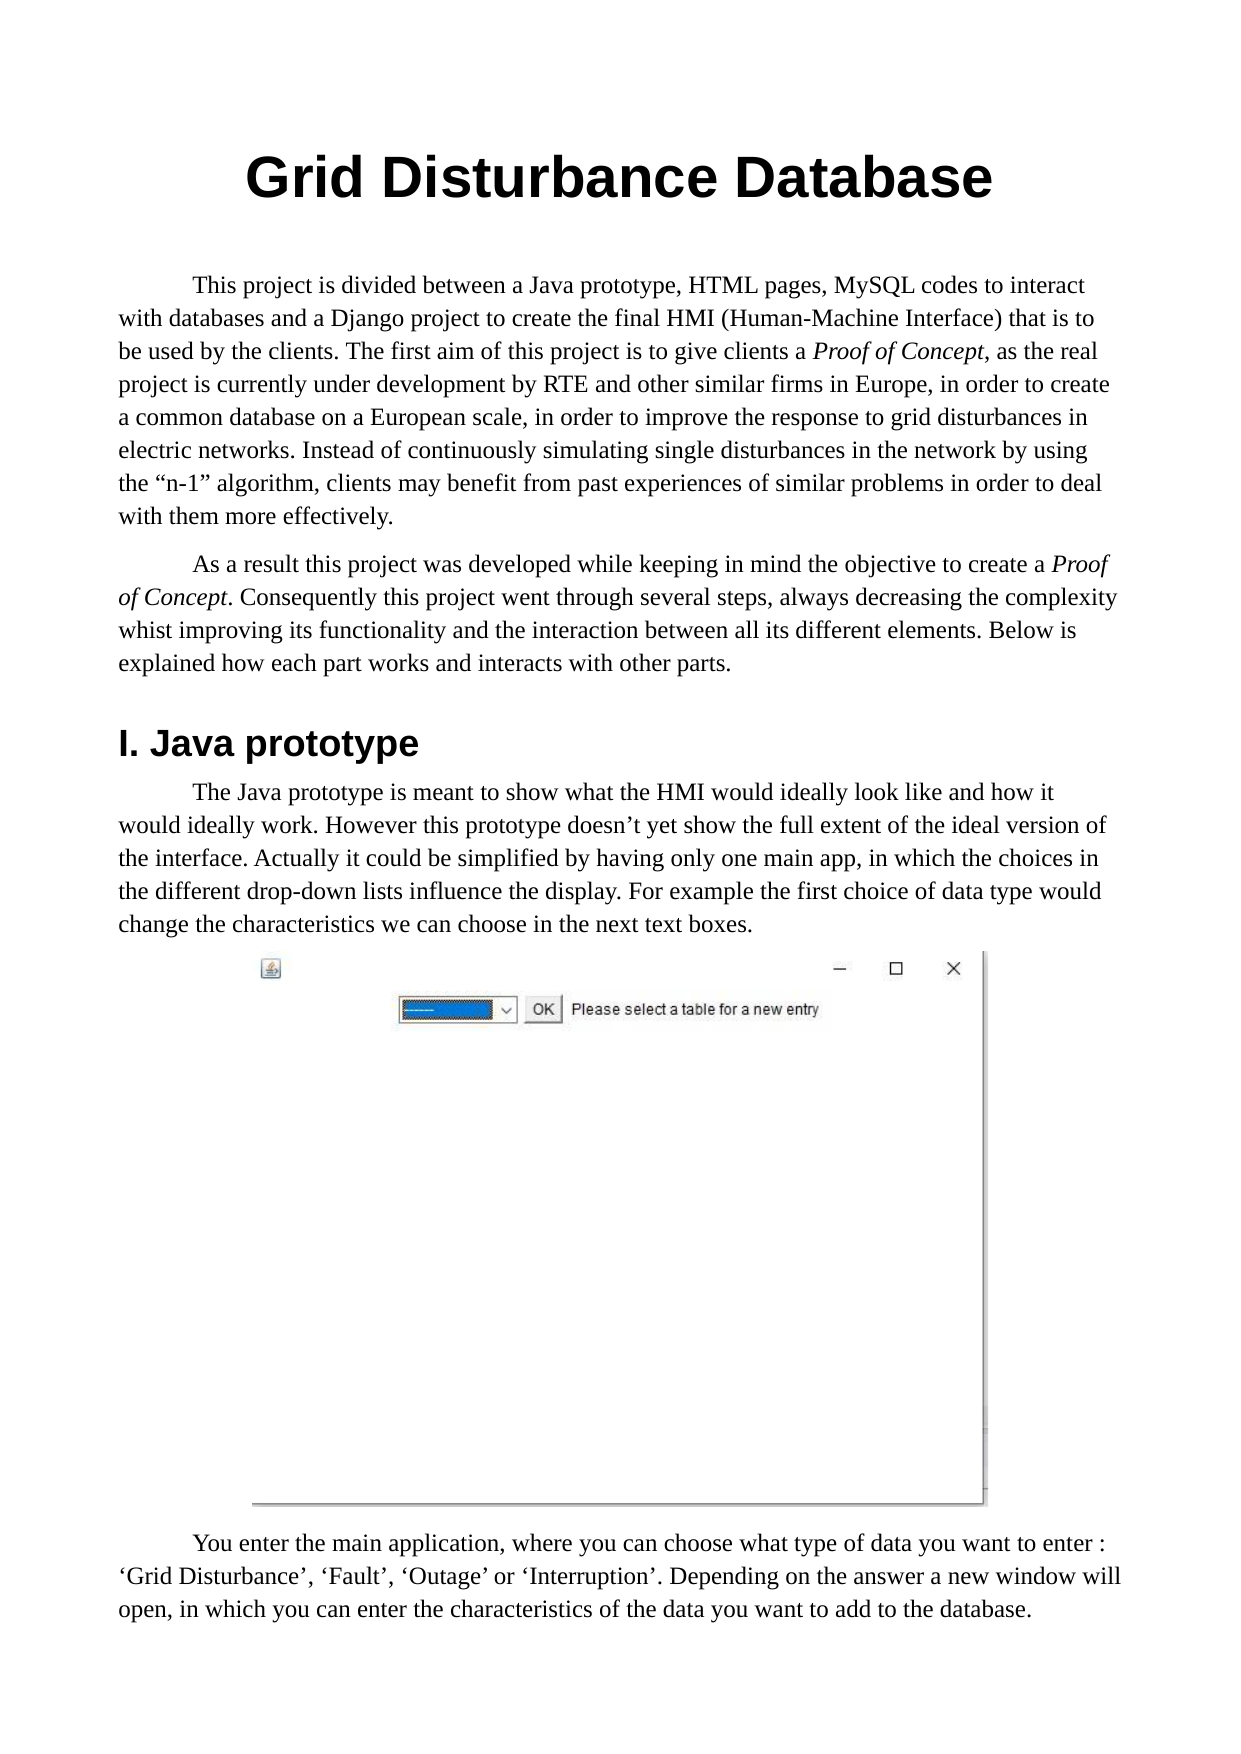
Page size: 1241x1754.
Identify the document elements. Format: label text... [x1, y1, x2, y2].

text As a result this project was developed while keeping in mind the objective to create a Proof of Concept. Consequently this project went through several steps, always decreasing the complexity whist improving its functionality and the interaction between all its different elements. Below is explained how each part works and interacts with other parts. [118, 549, 1122, 677]
text This project is divided between a Java prototype, HTML pages, MySQL codes to interact with databases and a Django project to create the final HMI (Human-Machine Interface) that is to be used by the clients. The first aim of this project is to give clients a Proof of Concept, as the real project is currently under development by RTE and other similar firms in Europe, in order to create a common database on a European scale, in order to improve the response to grid disturbances in electric networks. Instead of continuously simulating single disturbances in the network by using the “n-1” algorithm, clients may benefit from past experiences of similar problems in order to deal with them more effectively. [118, 270, 1122, 530]
text You enter the main application, where you can choose what type of data you want to enter : ‘Grid Disturbance’, ‘Fault’, ‘Outage’ or ‘Interruption’. Depending on the answer a new window will open, in which you can enter the characteristics of the data you want to add to the database. [118, 1528, 1122, 1623]
picture [252, 951, 989, 1507]
title Grid Disturbance Database [118, 143, 1122, 210]
subtitle I. Java prototype [118, 721, 1122, 764]
text The Java prototype is meant to show what the HMI would ideally look like and how it would ideally work. However this prototype doesn’t yet show the full extent of the ideal version of the interface. Actually it could be simplified by having only one main app, in which the choices in the different drop-down lists influence the display. For example the first choice of data type would change the characteristics we can choose in the next text boxes. [118, 777, 1122, 938]
